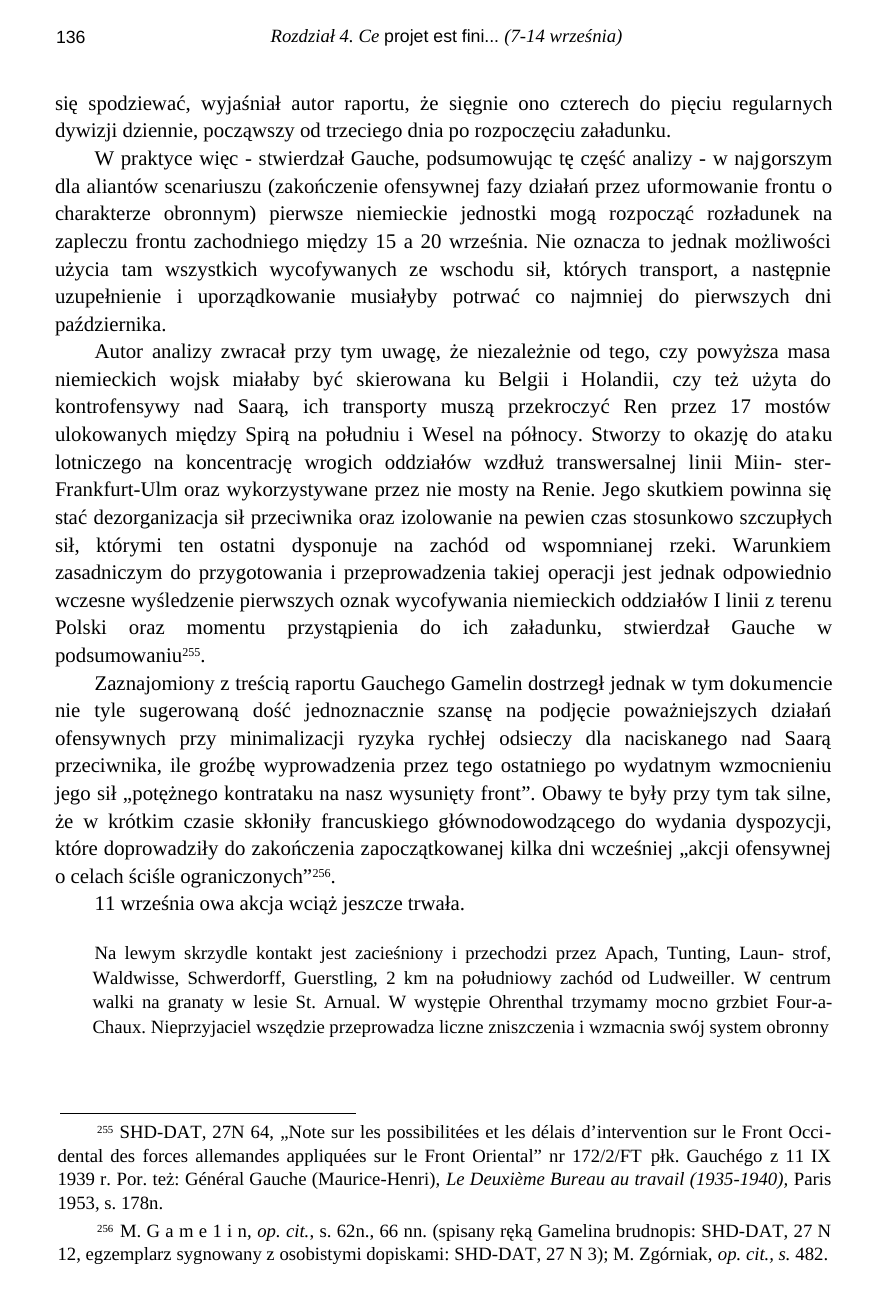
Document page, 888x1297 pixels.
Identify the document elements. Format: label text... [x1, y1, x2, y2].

text 11 września owa akcja wciąż jeszcze trwała. [55, 891, 832, 915]
text 255 SHD-DAT, 27N 64, „Note sur les possibilitées et les délais d’intervention sur le Front Occi­dental des forces allemandes appliquées sur le Front Oriental” nr 172/2/FT płk. Gauchégo z 11 IX 1939 r. Por. też: Général Gauche (Maurice-Henri), Le Deuxième Bureau au travail (1935-1940), Paris 1953, s. 178n. [57, 1121, 831, 1213]
text Rozdział 4. Ce projet est fini... (7-14 września) [270, 25, 624, 47]
text Na lewym skrzydle kontakt jest zacieśniony i przechodzi przez Apach, Tunting, Laun- strof, Waldwisse, Schwerdorff, Guerstling, 2 km na południowy zachód od Ludweiller. W centrum walki na granaty w lesie St. Arnual. W występie Ohrenthal trzymamy moc­no grzbiet Four-a-Chaux. Nieprzyjaciel wszędzie przeprowadza liczne zniszczenia i wzmacnia swój system obronny [92, 942, 832, 1038]
text Autor analizy zwracał przy tym uwagę, że niezależnie od tego, czy powyższa masa niemieckich wojsk miałaby być skierowana ku Belgii i Holandii, czy też użyta do kontrofensywy nad Saarą, ich transporty muszą przekroczyć Ren przez 17 mostów ulokowanych między Spirą na południu i Wesel na północy. Stworzy to okazję do ata­ku lotniczego na koncentrację wrogich oddziałów wzdłuż transwersalnej linii Miin- ster-Frankfurt-Ulm oraz wykorzystywane przez nie mosty na Renie. Jego skutkiem powinna się stać dezorganizacja sił przeciwnika oraz izolowanie na pewien czas sto­sunkowo szczupłych sił, którymi ten ostatni dysponuje na zachód od wspomnianej rzeki. Warunkiem zasadniczym do przygotowania i przeprowadzenia takiej operacji jest jednak odpowiednio wczesne wyśledzenie pierwszych oznak wycofywania nie­mieckich oddziałów I linii z terenu Polski oraz momentu przystąpienia do ich zała­dunku, stwierdzał Gauche w podsumowaniu255. [55, 339, 832, 667]
text Zaznajomiony z treścią raportu Gauchego Gamelin dostrzegł jednak w tym doku­mencie nie tyle sugerowaną dość jednoznacznie szansę na podjęcie poważniejszych działań ofensywnych przy minimalizacji ryzyka rychłej odsieczy dla naciskanego nad Saarą przeciwnika, ile groźbę wyprowadzenia przez tego ostatniego po wydatnym wzmocnieniu jego sił „potężnego kontrataku na nasz wysunięty front”. Obawy te były przy tym tak silne, że w krótkim czasie skłoniły francuskiego głównodowodzącego do wydania dyspozycji, które doprowadziły do zakończenia zapoczątkowanej kilka dni wcześniej „akcji ofensywnej o celach ściśle ograniczonych”256. [55, 671, 832, 888]
text W praktyce więc - stwierdzał Gauche, podsumowując tę część analizy - w naj­gorszym dla aliantów scenariuszu (zakończenie ofensywnej fazy działań przez ufor­mowanie frontu o charakterze obronnym) pierwsze niemieckie jednostki mogą roz­począć rozładunek na zapleczu frontu zachodniego między 15 a 20 września. Nie oznacza to jednak możliwości użycia tam wszystkich wycofywanych ze wschodu sił, których transport, a następnie uzupełnienie i uporządkowanie musiałyby potrwać co najmniej do pierwszych dni października. [55, 146, 832, 336]
text się spodziewać, wyjaśniał autor raportu, że sięgnie ono czterech do pięciu regular­nych dywizji dziennie, począwszy od trzeciego dnia po rozpoczęciu załadunku. [55, 91, 832, 142]
text 136 [56, 27, 90, 48]
text 256 M. G a m e 1 i n, op. cit., s. 62n., 66 nn. (spisany ręką Gamelina brudnopis: SHD-DAT, 27 N 12, egzemplarz sygnowany z osobistymi dopiskami: SHD-DAT, 27 N 3); M. Zgórniak, op. cit., s. 482. [57, 1220, 831, 1265]
